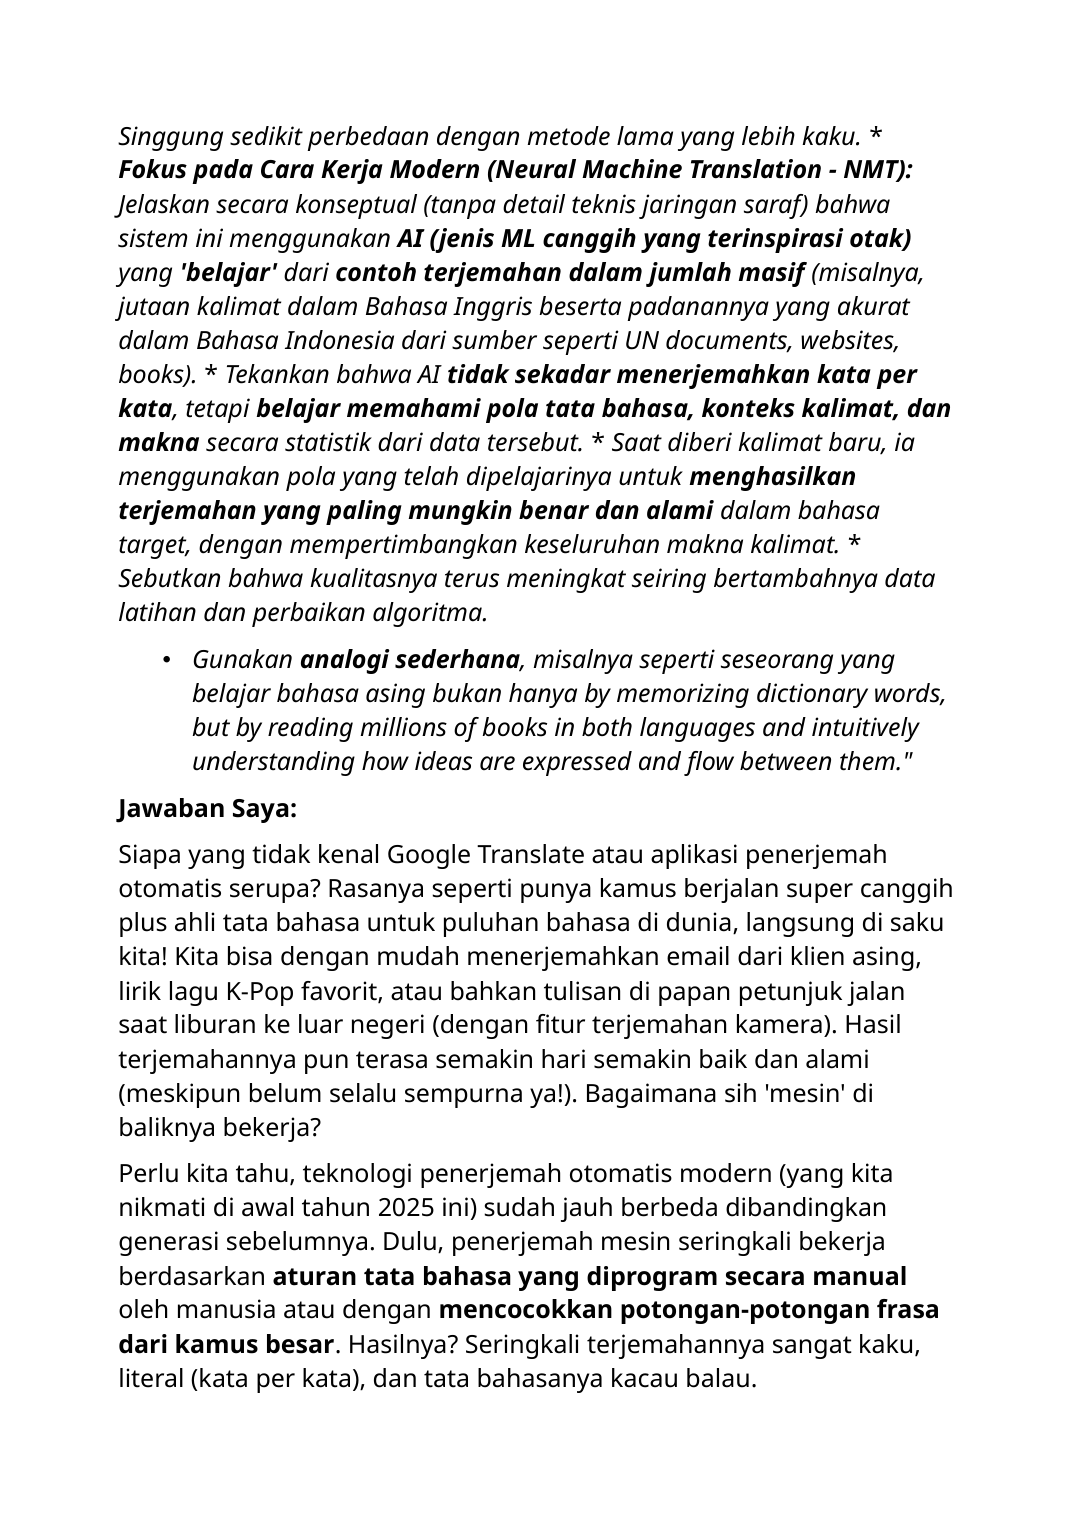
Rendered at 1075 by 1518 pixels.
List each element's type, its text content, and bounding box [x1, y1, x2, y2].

list Gunakan analogi sederhana, misalnya seperti seseorang yang belajar bahasa asing bukan hanya by memorizing dictionary words, but by reading millions of books in both languages and intuitively understanding how ideas are expressed and flow between them." [162, 642, 957, 778]
text Perlu kita tahu, teknologi penerjemah otomatis modern (yang kita nikmati di awal tahun 2025 ini) sudah jauh berbeda dibandingkan generasi sebelumnya. Dulu, penerjemah mesin seringkali bekerja berdasarkan aturan tata bahasa yang diprogram secara manual oleh manusia atau dengan mencocokkan potongan-potongan frasa dari kamus besar. Hasilnya? Seringkali terjemahannya sangat kaku, literal (kata per kata), dan tata bahasanya kacau balau. [118, 1156, 957, 1394]
text Jawaban Saya: [118, 790, 957, 824]
text Siapa yang tidak kenal Google Translate atau aplikasi penerjemah otomatis serupa? Rasanya seperti punya kamus berjalan super canggih plus ahli tata bahasa untuk puluhan bahasa di dunia, langsung di saku kita! Kita bisa dengan mudah menerjemahkan email dari klien asing, lirik lagu K-Pop favorit, atau bahkan tulisan di papan petunjuk jalan saat liburan ke luar negeri (dengan fitur terjemahan kamera). Hasil terjemahannya pun terasa semakin hari semakin baik dan alami (meskipun belum selalu sempurna ya!). Bagaimana sih 'mesin' di baliknya bekerja? [118, 837, 957, 1143]
text Singgung sedikit perbedaan dengan metode lama yang lebih kaku. * Fokus pada Cara Kerja Modern (Neural Machine Translation - NMT): Jelaskan secara konseptual (tanpa detail teknis jaringan saraf) bahwa sistem ini menggunakan AI (jenis ML canggih yang terinspirasi otak) yang 'belajar' dari contoh terjemahan dalam jumlah masif (misalnya, jutaan kalimat dalam Bahasa Inggris beserta padanannya yang akurat dalam Bahasa Indonesia dari sumber seperti UN documents, websites, books). * Tekankan bahwa AI tidak sekadar menerjemahkan kata per kata, tetapi belajar memahami pola tata bahasa, konteks kalimat, dan makna secara statistik dari data tersebut. * Saat diberi kalimat baru, ia menggunakan pola yang telah dipelajarinya untuk menghasilkan terjemahan yang paling mungkin benar dan alami dalam bahasa target, dengan mempertimbangkan keseluruhan makna kalimat. * Sebutkan bahwa kualitasnya terus meningkat seiring bertambahnya data latihan dan perbaikan algoritma. [118, 118, 957, 629]
